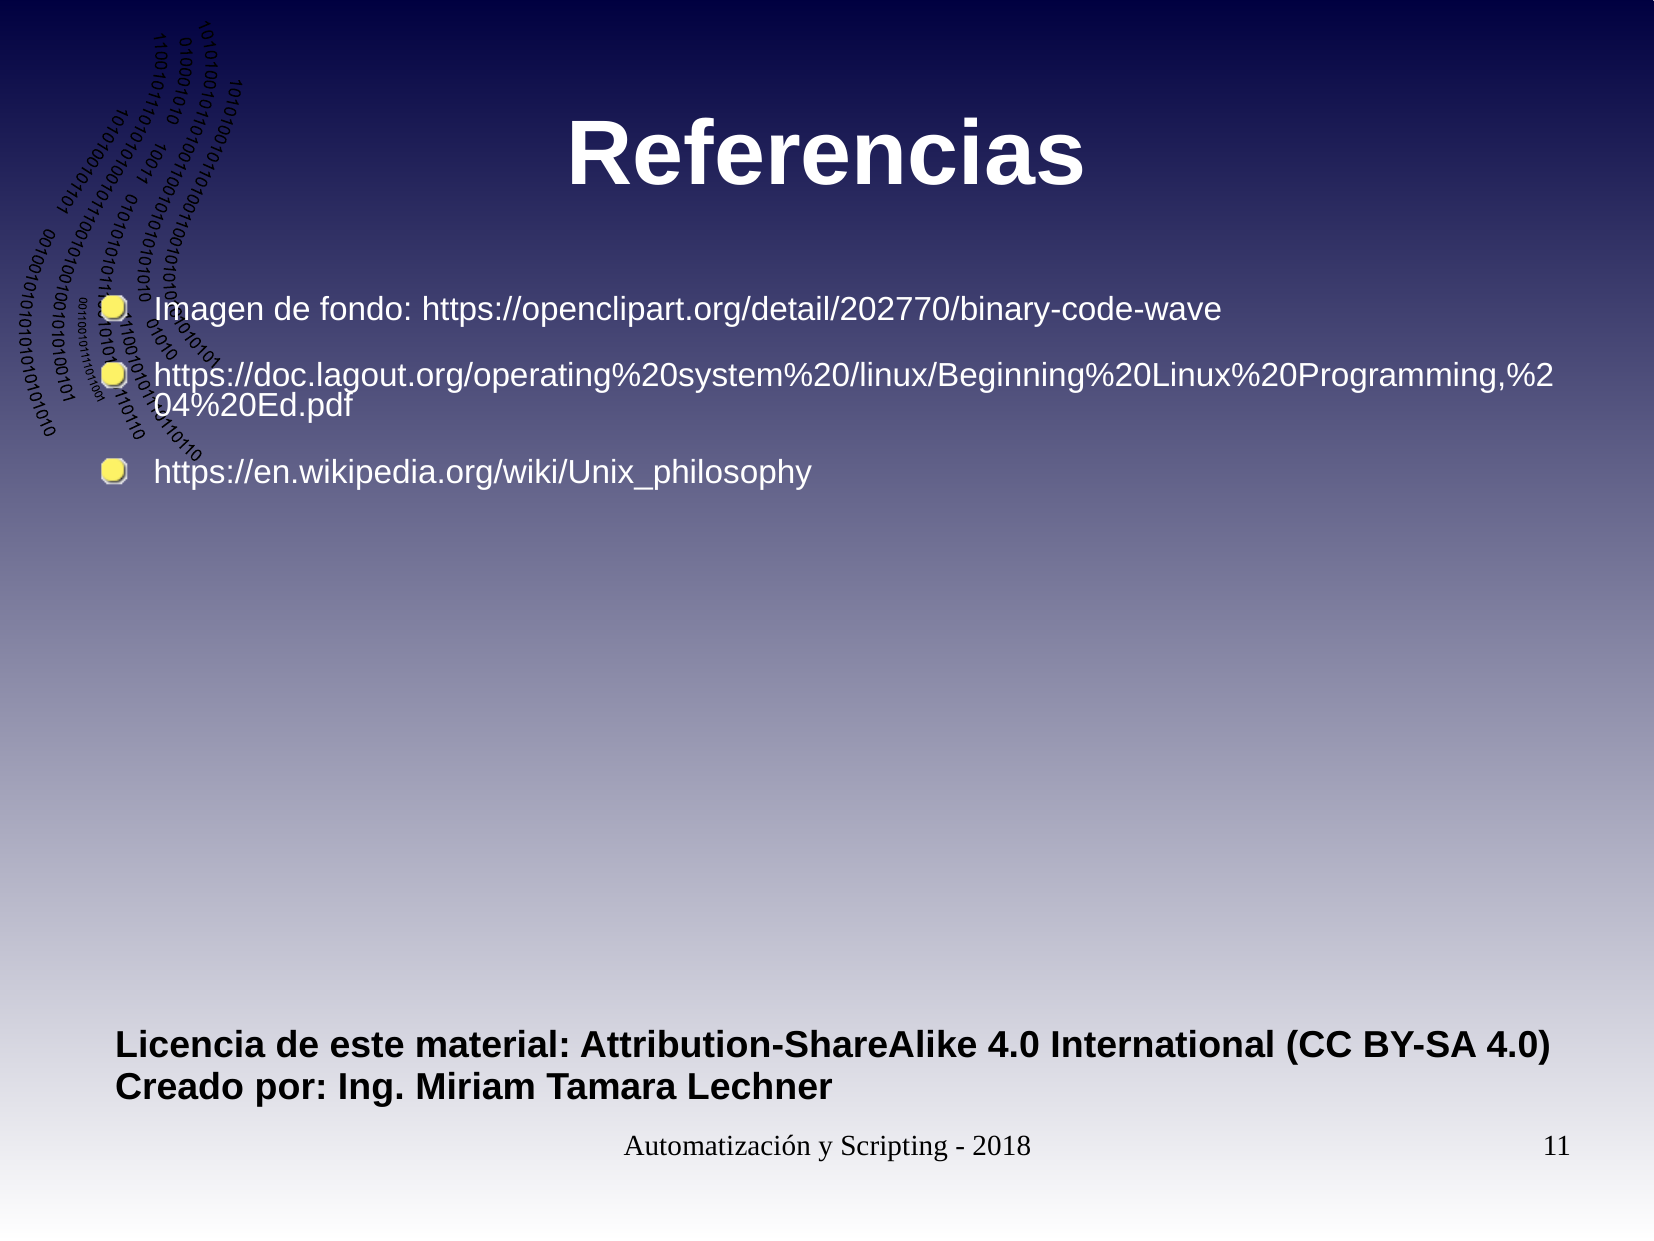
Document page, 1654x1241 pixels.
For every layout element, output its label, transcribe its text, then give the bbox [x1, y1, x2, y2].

text_box Licencia de este material: Attribution-ShareAlike 4.0 International (CC BY-SA 4.0) Creado por: Ing. Miriam Tamara Lechner [100, 1015, 1578, 1102]
list Imagen de fondo: https://openclipart.org/detail/202770/binary-code-wave https://doc.lagout.org/operating%20system%20/linux/Beginning%20Linux%20Programming,%204%20Ed.pdf https://en.wikipedia.org/wiki/Unix_philosophy [82, 290, 1571, 1010]
title Referencias [82, 49, 1571, 257]
picture [18, 21, 243, 461]
